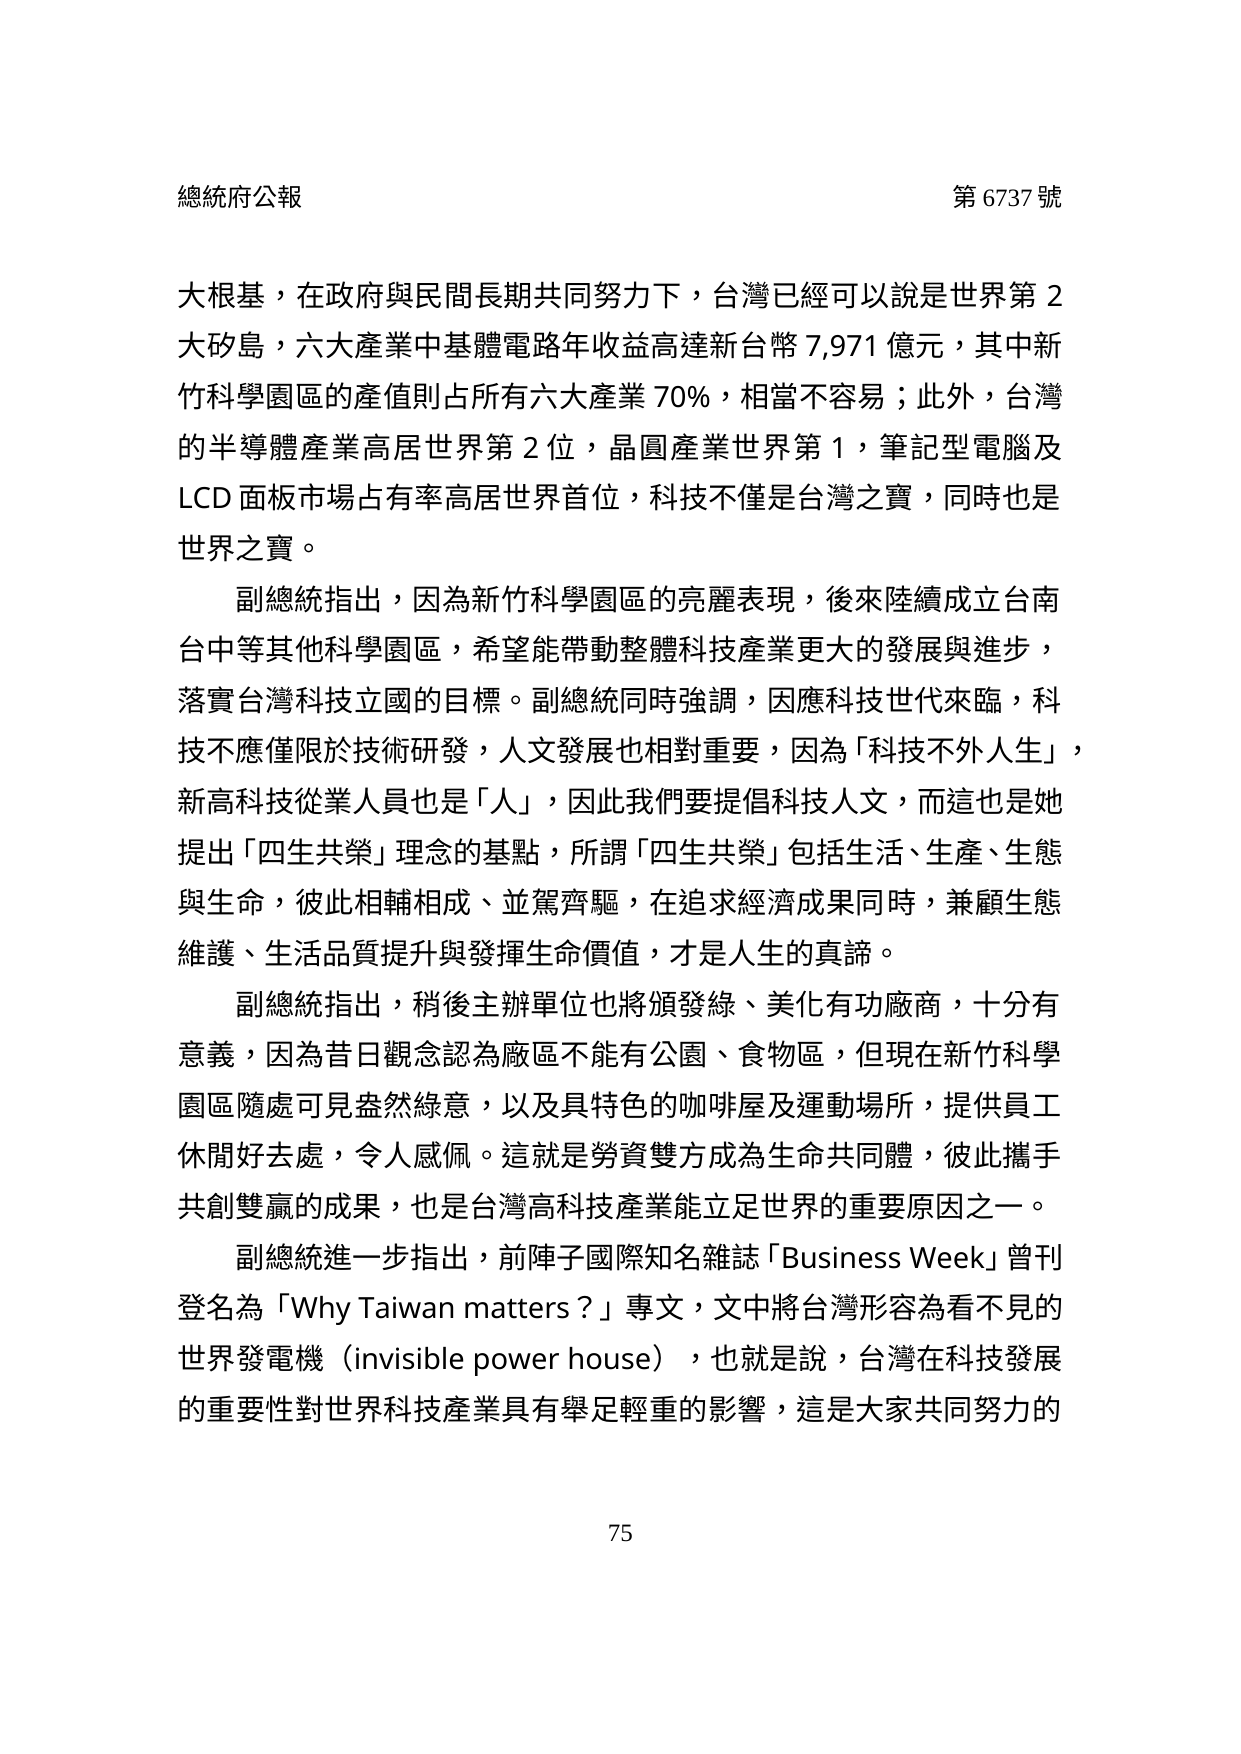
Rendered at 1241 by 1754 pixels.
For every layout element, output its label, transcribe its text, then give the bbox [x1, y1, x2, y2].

text 大根基，在政府與民間長期共同努力下，台灣已經可以說是世界第2大矽島，六大產業中基體電路年收益高達新台幣7,971億元，其中新竹科學園區的產值則占所有六大產業70%，相當不容易；此外，台灣的半導體產業高居世界第2位，晶圓產業世界第1，筆記型電腦及LCD面板市場占有率高居世界首位，科技不僅是台灣之寶，同時也是世界之寶。 [177, 266, 1063, 569]
text 副總統進一步指出，前陣子國際知名雜誌「Business Week」曾刊登名為「Why Taiwan matters？」專文，文中將台灣形容為看不見的世界發電機（invisible power house），也就是說，台灣在科技發展的重要性對世界科技產業具有舉足輕重的影響，這是大家共同努力的 [177, 1228, 1063, 1430]
text 副總統指出，因為新竹科學園區的亮麗表現，後來陸續成立台南、台中等其他科學園區，希望能帶動整體科技產業更大的發展與進步，落實台灣科技立國的目標。副總統同時強調，因應科技世代來臨，科技不應僅限於技術研發，人文發展也相對重要，因為「科技不外人生」，新高科技從業人員也是「人」，因此我們要提倡科技人文，而這也是她提出「四生共榮」理念的基點，所謂「四生共榮」包括生活、生產、生態與生命，彼此相輔相成、並駕齊驅，在追求經濟成果同時，兼顧生態維護、生活品質提升與發揮生命價值，才是人生的真諦。 [177, 569, 1063, 974]
text 副總統指出，稍後主辦單位也將頒發綠、美化有功廠商，十分有意義，因為昔日觀念認為廠區不能有公園、食物區，但現在新竹科學園區隨處可見盎然綠意，以及具特色的咖啡屋及運動場所，提供員工休閒好去處，令人感佩。這就是勞資雙方成為生命共同體，彼此攜手共創雙贏的成果，也是台灣高科技產業能立足世界的重要原因之一。 [177, 974, 1063, 1228]
